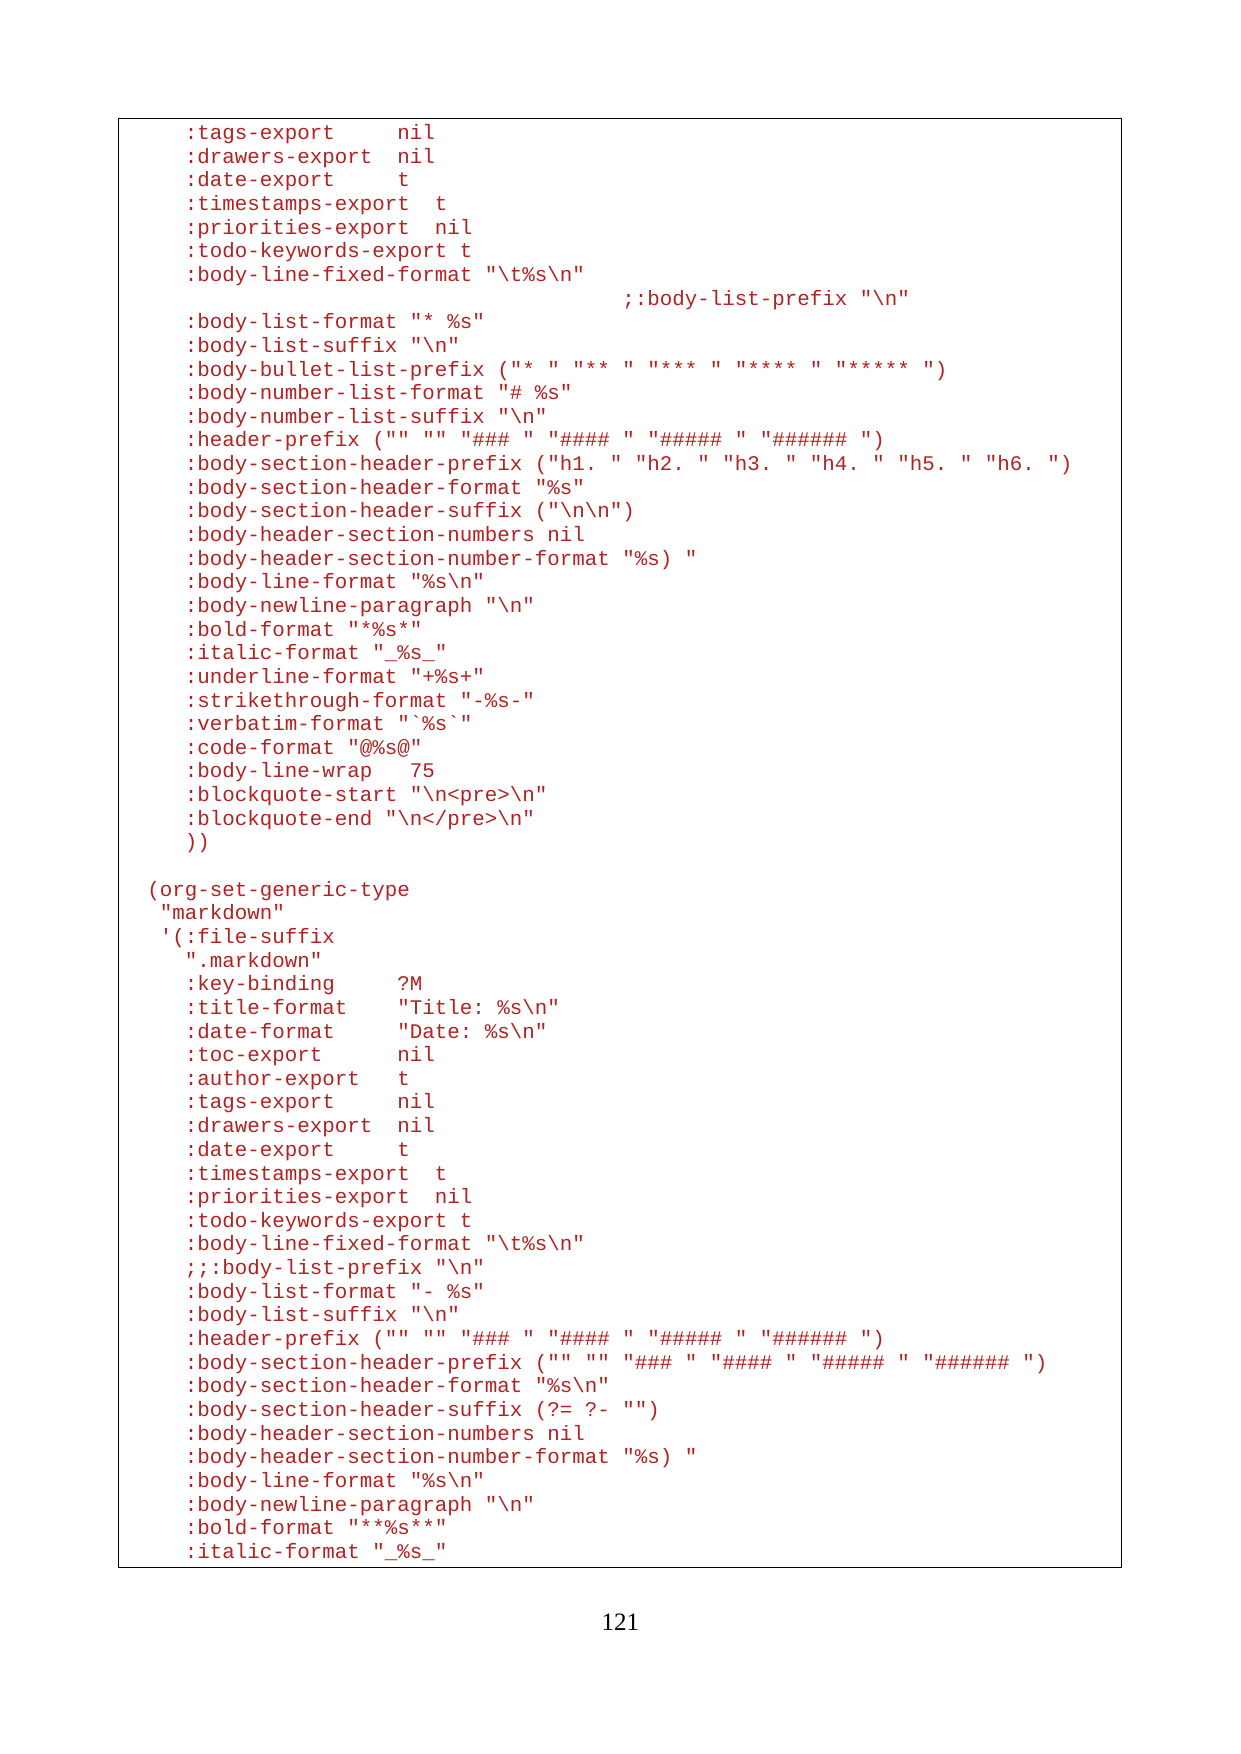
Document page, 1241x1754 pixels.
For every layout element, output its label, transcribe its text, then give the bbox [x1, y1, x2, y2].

text :body-line-fixed-format "\t%s\n" [119, 1229, 1121, 1253]
text :body-line-wrap 75 [119, 757, 1121, 780]
text ".markdown" [119, 946, 1121, 969]
text :body-line-format "%s\n" [119, 1466, 1121, 1489]
text :priorities-export nil [119, 1182, 1121, 1206]
text :body-header-section-numbers nil [119, 1419, 1121, 1442]
text :body-section-header-prefix ("" "" "### " "#### " "##### " "###### ") [119, 1348, 1121, 1371]
text :todo-keywords-export t [119, 236, 1121, 260]
text :body-list-format "* %s" [119, 307, 1121, 331]
text :body-section-header-suffix ("\n\n") [119, 496, 1121, 520]
text :timestamps-export t [119, 189, 1121, 213]
text :body-header-section-number-format "%s) " [119, 1442, 1121, 1466]
text :tags-export nil [119, 1088, 1121, 1111]
text :header-prefix ("" "" "### " "#### " "##### " "###### ") [119, 1324, 1121, 1348]
text :tags-export nil [119, 119, 1121, 142]
text :body-header-section-number-format "%s) " [119, 544, 1121, 567]
text :date-export t [119, 1135, 1121, 1158]
text :date-export t [119, 165, 1121, 189]
text ;:body-list-prefix "\n" [119, 284, 1121, 307]
text :italic-format "_%s_" [119, 1537, 1121, 1567]
text '(:file-suffix [119, 922, 1121, 946]
text :body-number-list-suffix "\n" [119, 402, 1121, 426]
text :blockquote-end "\n</pre>\n" [119, 804, 1121, 827]
text :body-line-fixed-format "\t%s\n" [119, 260, 1121, 284]
text :body-number-list-format "# %s" [119, 378, 1121, 402]
text :body-line-format "%s\n" [119, 567, 1121, 591]
text :bold-format "**%s**" [119, 1513, 1121, 1537]
text :bold-format "*%s*" [119, 615, 1121, 638]
text :date-format "Date: %s\n" [119, 1017, 1121, 1040]
text :verbatim-format "`%s`" [119, 709, 1121, 733]
text :priorities-export nil [119, 213, 1121, 236]
text :timestamps-export t [119, 1158, 1121, 1182]
text :title-format "Title: %s\n" [119, 993, 1121, 1017]
text :author-export t [119, 1064, 1121, 1088]
text :body-header-section-numbers nil [119, 520, 1121, 544]
text :key-binding ?M [119, 969, 1121, 993]
text :body-newline-paragraph "\n" [119, 1489, 1121, 1513]
text :body-list-suffix "\n" [119, 331, 1121, 354]
text :body-list-format "- %s" [119, 1277, 1121, 1300]
text :drawers-export nil [119, 142, 1121, 165]
text "markdown" [119, 898, 1121, 922]
text :body-list-suffix "\n" [119, 1300, 1121, 1324]
text :underline-format "+%s+" [119, 662, 1121, 686]
text :code-format "@%s@" [119, 733, 1121, 757]
text :blockquote-start "\n<pre>\n" [119, 780, 1121, 804]
text :header-prefix ("" "" "### " "#### " "##### " "###### ") [119, 426, 1121, 449]
text ;;:body-list-prefix "\n" [119, 1253, 1121, 1277]
text :body-section-header-format "%s\n" [119, 1371, 1121, 1395]
text :body-bullet-list-prefix ("* " "** " "*** " "**** " "***** ") [119, 354, 1121, 378]
text :body-section-header-format "%s" [119, 473, 1121, 496]
text :toc-export nil [119, 1040, 1121, 1064]
text )) [119, 827, 1121, 851]
text :body-section-header-prefix ("h1. " "h2. " "h3. " "h4. " "h5. " "h6. ") [119, 449, 1121, 473]
text (org-set-generic-type [119, 875, 1121, 898]
text :strikethrough-format "-%s-" [119, 686, 1121, 709]
text :italic-format "_%s_" [119, 638, 1121, 662]
text :body-newline-paragraph "\n" [119, 591, 1121, 615]
text :body-section-header-suffix (?= ?- "") [119, 1395, 1121, 1419]
text :todo-keywords-export t [119, 1206, 1121, 1229]
text :drawers-export nil [119, 1111, 1121, 1135]
